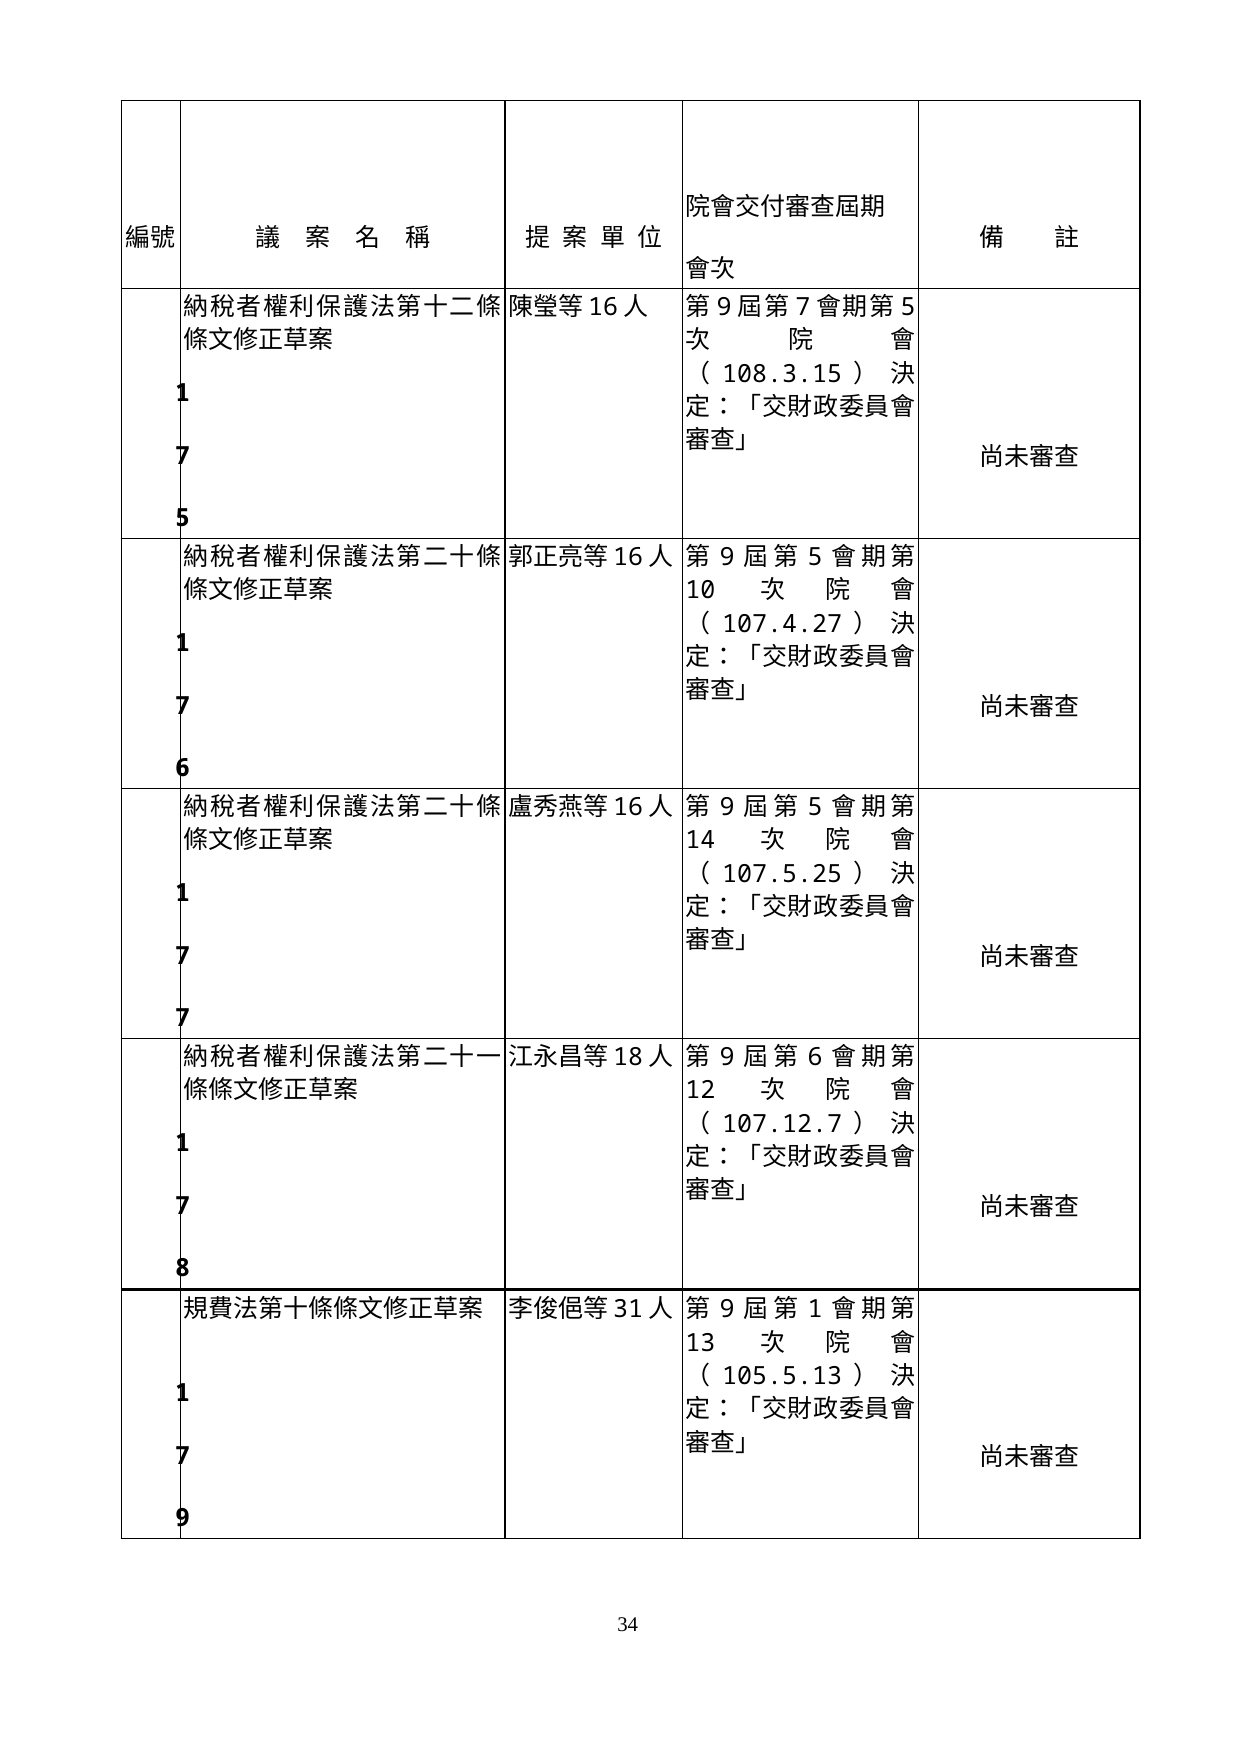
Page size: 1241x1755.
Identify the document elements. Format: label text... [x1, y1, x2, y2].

table_cell 陳瑩等16人 [506, 289, 682, 538]
table_cell 尚未審查 [919, 539, 1139, 788]
table_cell 納稅者權利保護法第十二條條文修正草案 [181, 289, 504, 538]
table_cell 規費法第十條條文修正草案 [181, 1291, 504, 1538]
table_cell 納稅者權利保護法第二十條條文修正草案 [181, 789, 504, 1038]
table_header 備 註 [919, 101, 1139, 288]
table_header 院會交付審查屆期 會次 [683, 101, 918, 288]
table_cell 尚未審查 [919, 1039, 1139, 1288]
table_cell 郭正亮等16人 [506, 539, 682, 788]
table_cell [122, 789, 180, 1038]
table_cell [122, 1291, 180, 1538]
table_cell 尚未審查 [919, 289, 1139, 538]
table_cell [122, 539, 180, 788]
table_cell 盧秀燕等16人 [506, 789, 682, 1038]
table_cell 李俊俋等31人 [506, 1291, 682, 1538]
table_cell 江永昌等18人 [506, 1039, 682, 1288]
table_header 編號 [122, 101, 180, 288]
table_cell 尚未審查 [919, 1291, 1139, 1538]
table_cell [122, 1039, 180, 1288]
table_cell 第9屆第7會期第5次院會（108.3.15）決定：「交財政委員會審查」 [683, 289, 918, 538]
table_cell 納稅者權利保護法第二十條條文修正草案 [181, 539, 504, 788]
table_header 提 案 單 位 [506, 101, 682, 288]
table_cell 尚未審查 [919, 789, 1139, 1038]
table_cell 納稅者權利保護法第二十一條條文修正草案 [181, 1039, 504, 1288]
table_cell [122, 289, 180, 538]
table_cell 第9屆第5會期第14次院會（107.5.25）決定：「交財政委員會審查」 [683, 789, 918, 1038]
table_cell 第9屆第6會期第12次院會（107.12.7）決定：「交財政委員會審查」 [683, 1039, 918, 1288]
table_cell 第9屆第5會期第10次院會（107.4.27）決定：「交財政委員會審查」 [683, 539, 918, 788]
table_header 議 案 名 稱 [181, 101, 504, 288]
table_cell 第9屆第1會期第13次院會（105.5.13）決定：「交財政委員會審查」 [683, 1291, 918, 1538]
